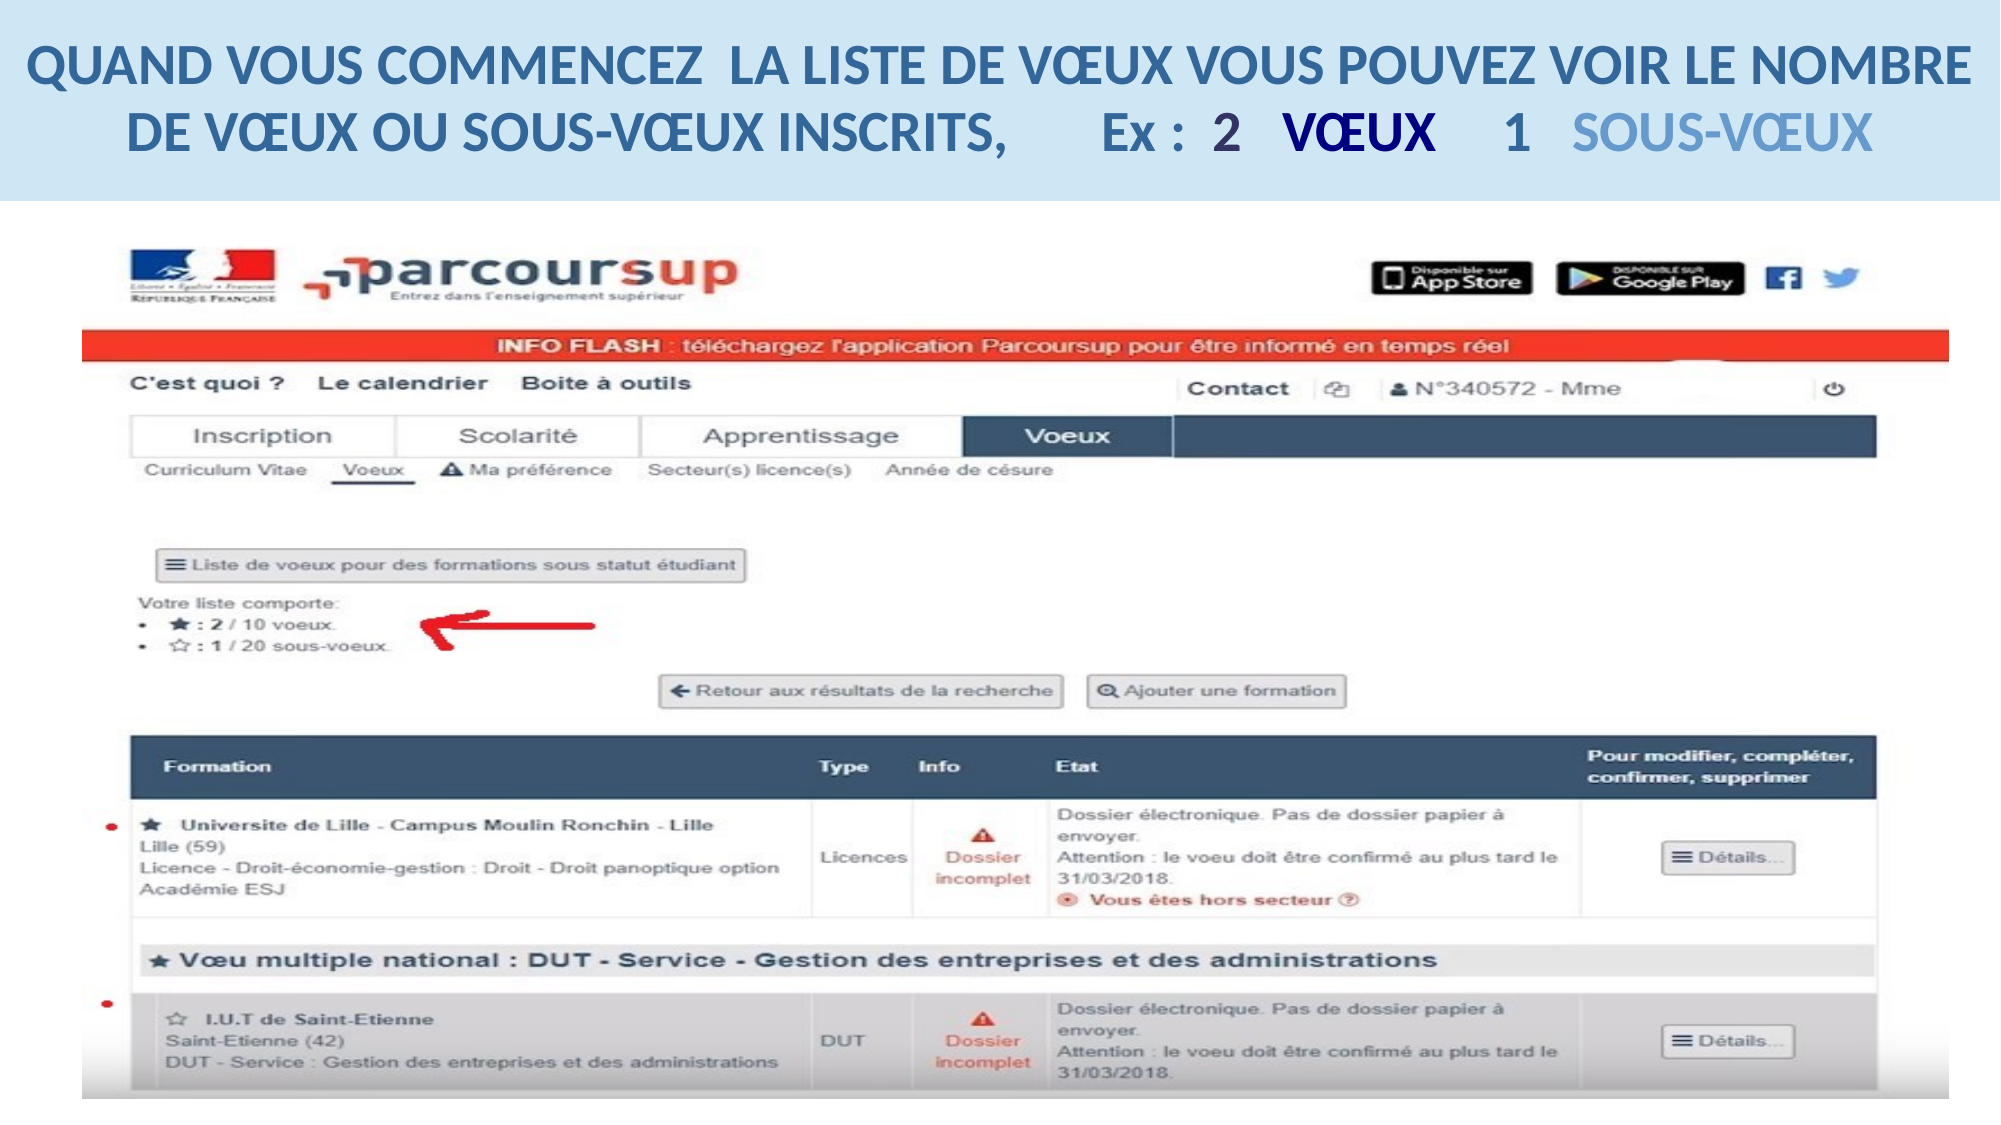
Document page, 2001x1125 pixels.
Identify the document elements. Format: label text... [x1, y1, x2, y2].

picture [82, 224, 1949, 1099]
title QUAND VOUS COMMENCEZ LA LISTE DE VŒUX VOUS POUVEZ VOIR LE NOMBRE DE VŒUX OU SOUS-VŒUX INSCRITS, Ex : 2 VŒUX 1 SOUS-VŒUX [0, 0, 2000, 201]
